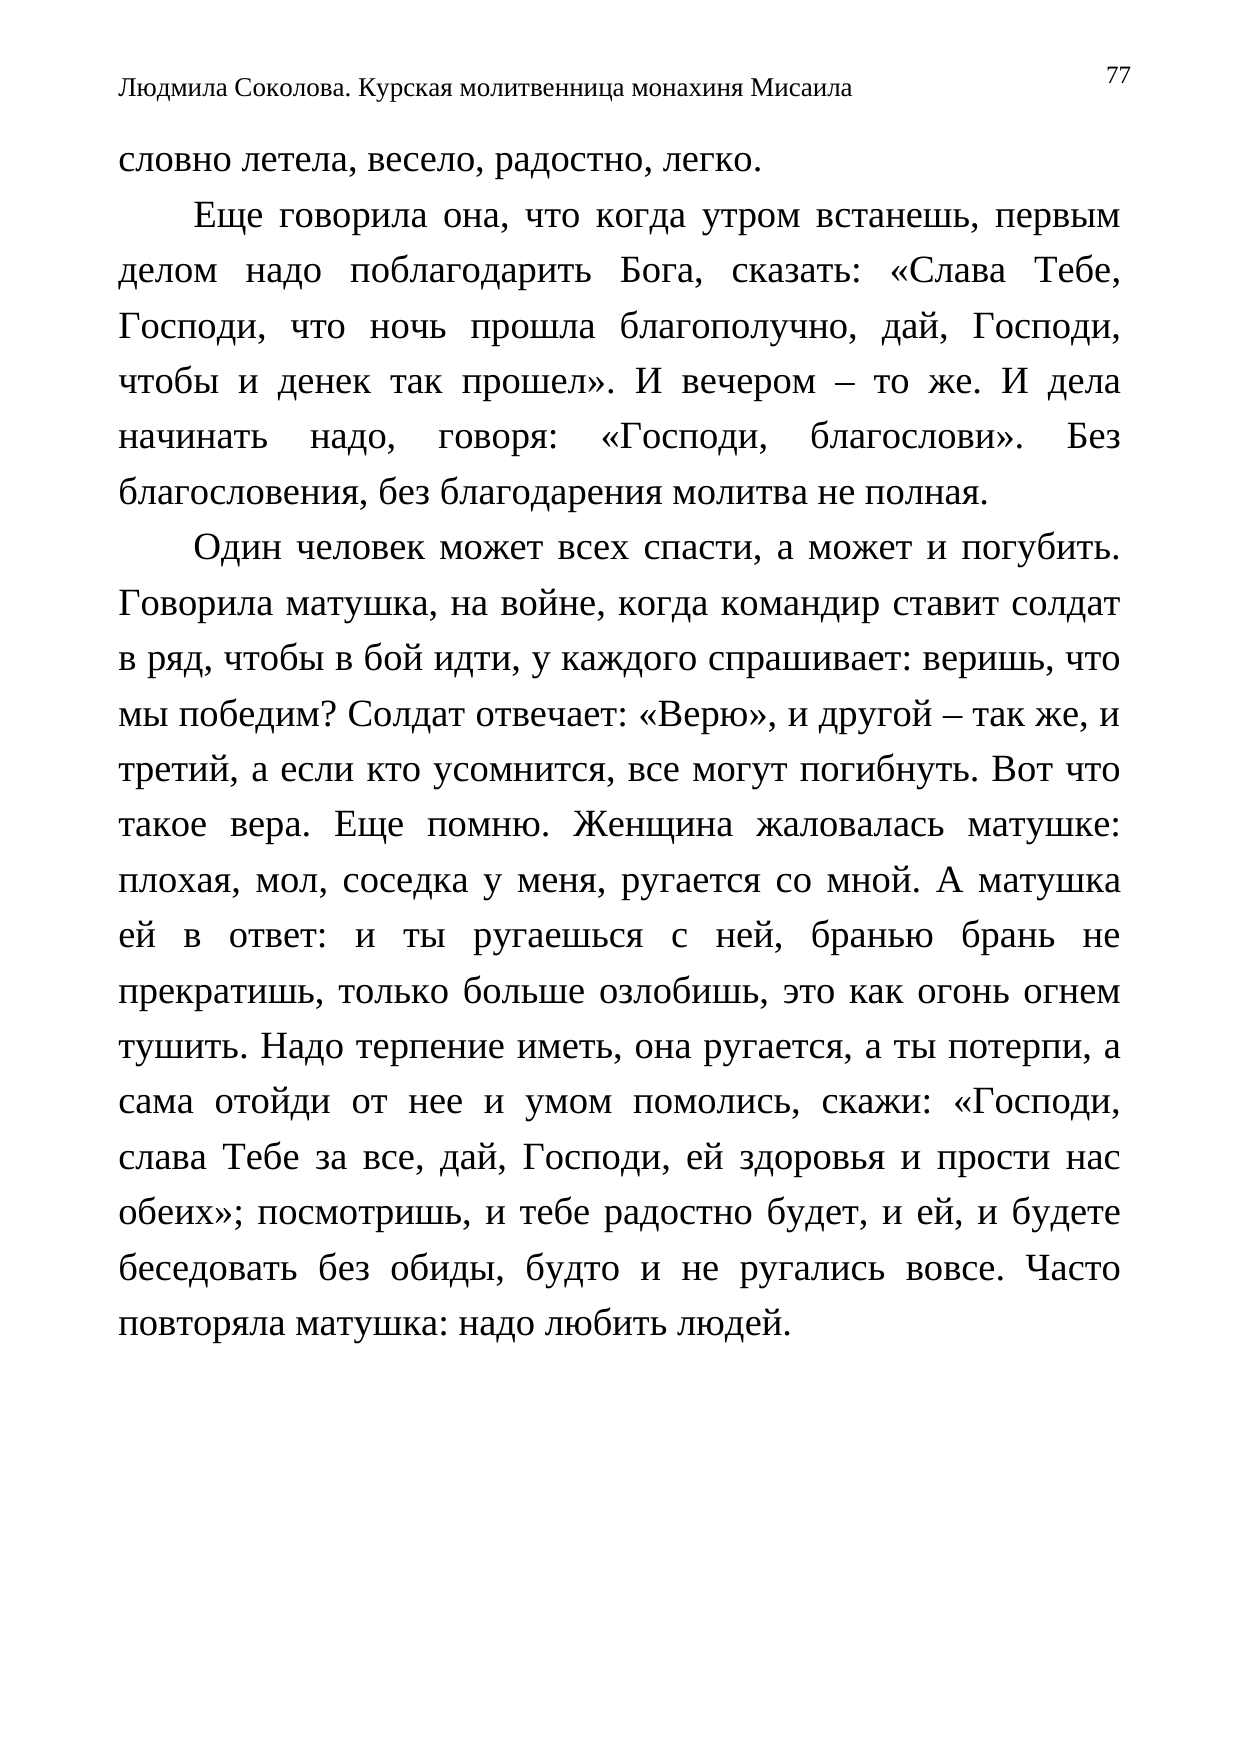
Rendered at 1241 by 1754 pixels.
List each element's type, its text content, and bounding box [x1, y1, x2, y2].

text Один человек может всех спасти, а может и погубить. Говорила матушка, на войне, когда командир ставит солдат в ряд, чтобы в бой идти, у каждого спрашивает: веришь, что мы победим? Солдат отвечает: «Верю», и другой – так же, и третий, а если кто усомнится, все могут погибнуть. Вот что такое вера. Еще помню. Женщина жаловалась матушке: плохая, мол, соседка у меня, ругается со мной. А матушка ей в ответ: и ты ругаешься с ней, бранью брань не прекратишь, только больше озлобишь, это как огонь огнем тушить. Надо терпение иметь, она ругается, а ты потерпи, а сама отойди от нее и умом помолись, скажи: «Господи, слава Тебе за все, дай, Господи, ей здоровья и прости нас обеих»; посмотришь, и тебе радостно будет, и ей, и будете беседовать без обиды, будто и не ругались вовсе. Часто повторяла матушка: надо любить людей. [118, 524, 1122, 1344]
text словно летела, весело, радостно, легко. [118, 136, 1122, 180]
text Еще говорила она, что когда утром встанешь, первым делом надо поблагодарить Бога, сказать: «Слава Тебе, Господи, что ночь прошла благополучно, дай, Господи, чтобы и денек так прошел». И вечером – то же. И дела начинать надо, говоря: «Господи, благослови». Без благословения, без благодарения молитва не полная. [118, 191, 1122, 513]
